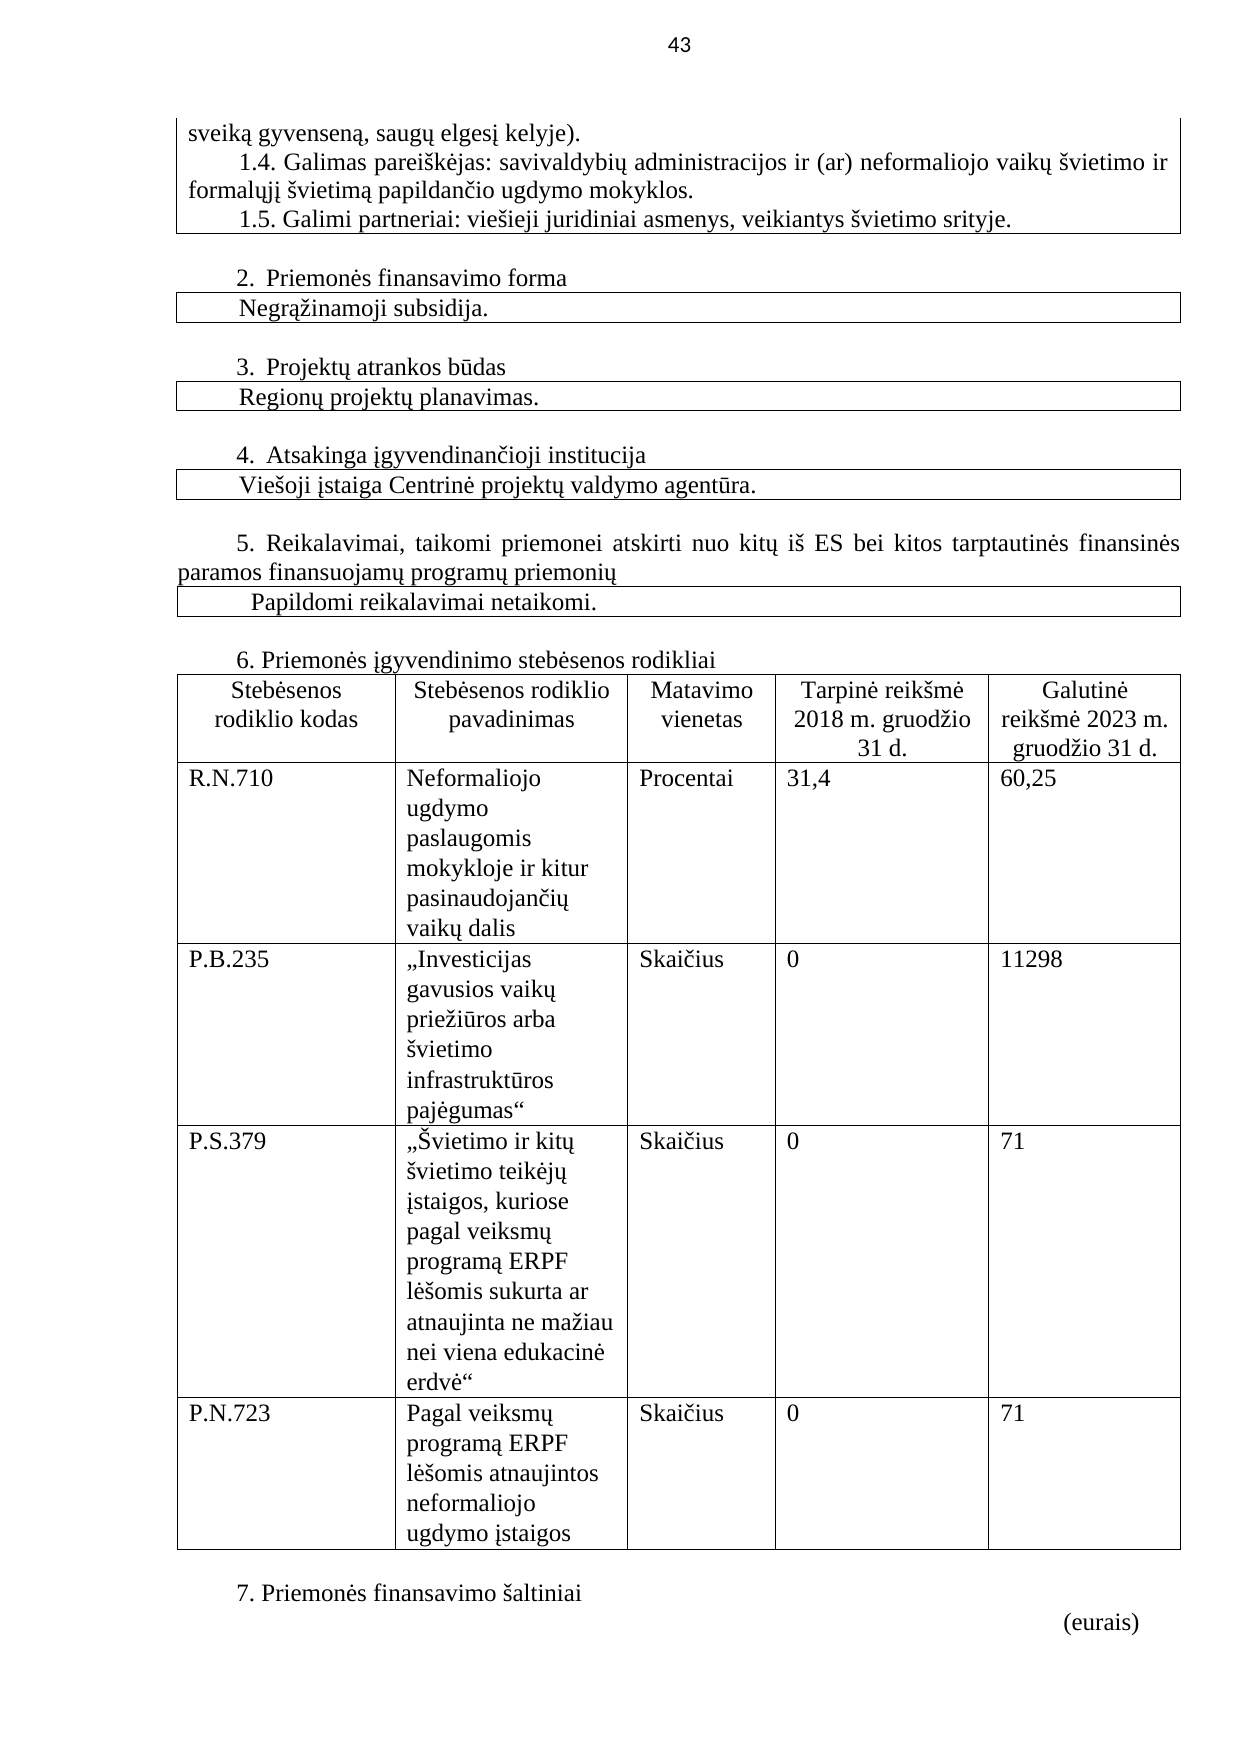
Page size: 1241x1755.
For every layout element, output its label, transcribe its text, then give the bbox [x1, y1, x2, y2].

table_cell sveiką gyvenseną, saugų elgesį kelyje). [177, 118, 1180, 147]
table_header Matavimo vienetas [628, 675, 775, 762]
table_header Papildomi reikalavimai netaikomi. [178, 587, 1180, 616]
table_cell 1.5. Galimi partneriai: viešieji juridiniai asmenys, veikiantys švietimo srityje. [177, 204, 1180, 233]
table_cell 71 [989, 1126, 1180, 1397]
table_cell Skaičius [628, 1398, 775, 1548]
table_cell P.B.235 [178, 944, 395, 1125]
text 2. Priemonės finansavimo forma [236, 263, 1181, 292]
table_cell Procentai [628, 763, 775, 943]
text 4. Atsakinga įgyvendinančioji institucija [236, 440, 1181, 469]
table_header Negrąžinamoji subsidija. [177, 293, 1180, 322]
table_header Galutinė reikšmė 2023 m. gruodžio 31 d. [989, 675, 1180, 762]
table_header Stebėsenos rodiklio pavadinimas [396, 675, 627, 762]
text (eurais) [177, 1607, 1181, 1636]
table_cell Skaičius [628, 944, 775, 1125]
table_cell Neformaliojo ugdymo paslaugomis mokykloje ir kitur pasinaudojančių vaikų dalis [396, 763, 627, 943]
text 5. Reikalavimai, taikomi priemonei atskirti nuo kitų iš ES bei kitos tarptautinės finansinės paramos finansuojamų programų priemonių [177, 528, 1181, 586]
table_cell P.N.723 [178, 1398, 395, 1548]
table_cell 71 [989, 1398, 1180, 1548]
table_cell Skaičius [628, 1126, 775, 1397]
table_cell 11298 [989, 944, 1180, 1125]
text 3. Projektų atrankos būdas [236, 352, 1181, 381]
table_cell 0 [776, 1126, 988, 1397]
table_header Stebėsenos rodiklio kodas [178, 675, 395, 762]
table_cell 0 [776, 1398, 988, 1548]
text 7. Priemonės finansavimo šaltiniai [177, 1578, 1181, 1607]
table_cell „Švietimo ir kitų švietimo teikėjų įstaigos, kuriose pagal veiksmų programą ERPF lėšomis sukurta ar atnaujinta ne mažiau nei viena edukacinė erdvė“ [396, 1126, 627, 1397]
table_cell R.N.710 [178, 763, 395, 943]
table_header Tarpinė reikšmė 2018 m. gruodžio 31 d. [776, 675, 988, 762]
table_cell 0 [776, 944, 988, 1125]
table_cell Pagal veiksmų programą ERPF lėšomis atnaujintos neformaliojo ugdymo įstaigos [396, 1398, 627, 1548]
text 6. Priemonės įgyvendinimo stebėsenos rodikliai [177, 646, 1181, 674]
table_cell 31,4 [776, 763, 988, 943]
table_cell 1.4. Galimas pareiškėjas: savivaldybių administracijos ir (ar) neformaliojo vaikų švietimo ir formalųjį švietimą papildančio ugdymo mokyklos. [177, 147, 1180, 204]
table_header Regionų projektų planavimas. [177, 382, 1180, 410]
table_header Viešoji įstaiga Centrinė projektų valdymo agentūra. [177, 470, 1180, 499]
table_cell 60,25 [989, 763, 1180, 943]
table_cell „Investicijas gavusios vaikų priežiūros arba švietimo infrastruktūros pajėgumas“ [396, 944, 627, 1125]
table_cell P.S.379 [178, 1126, 395, 1397]
